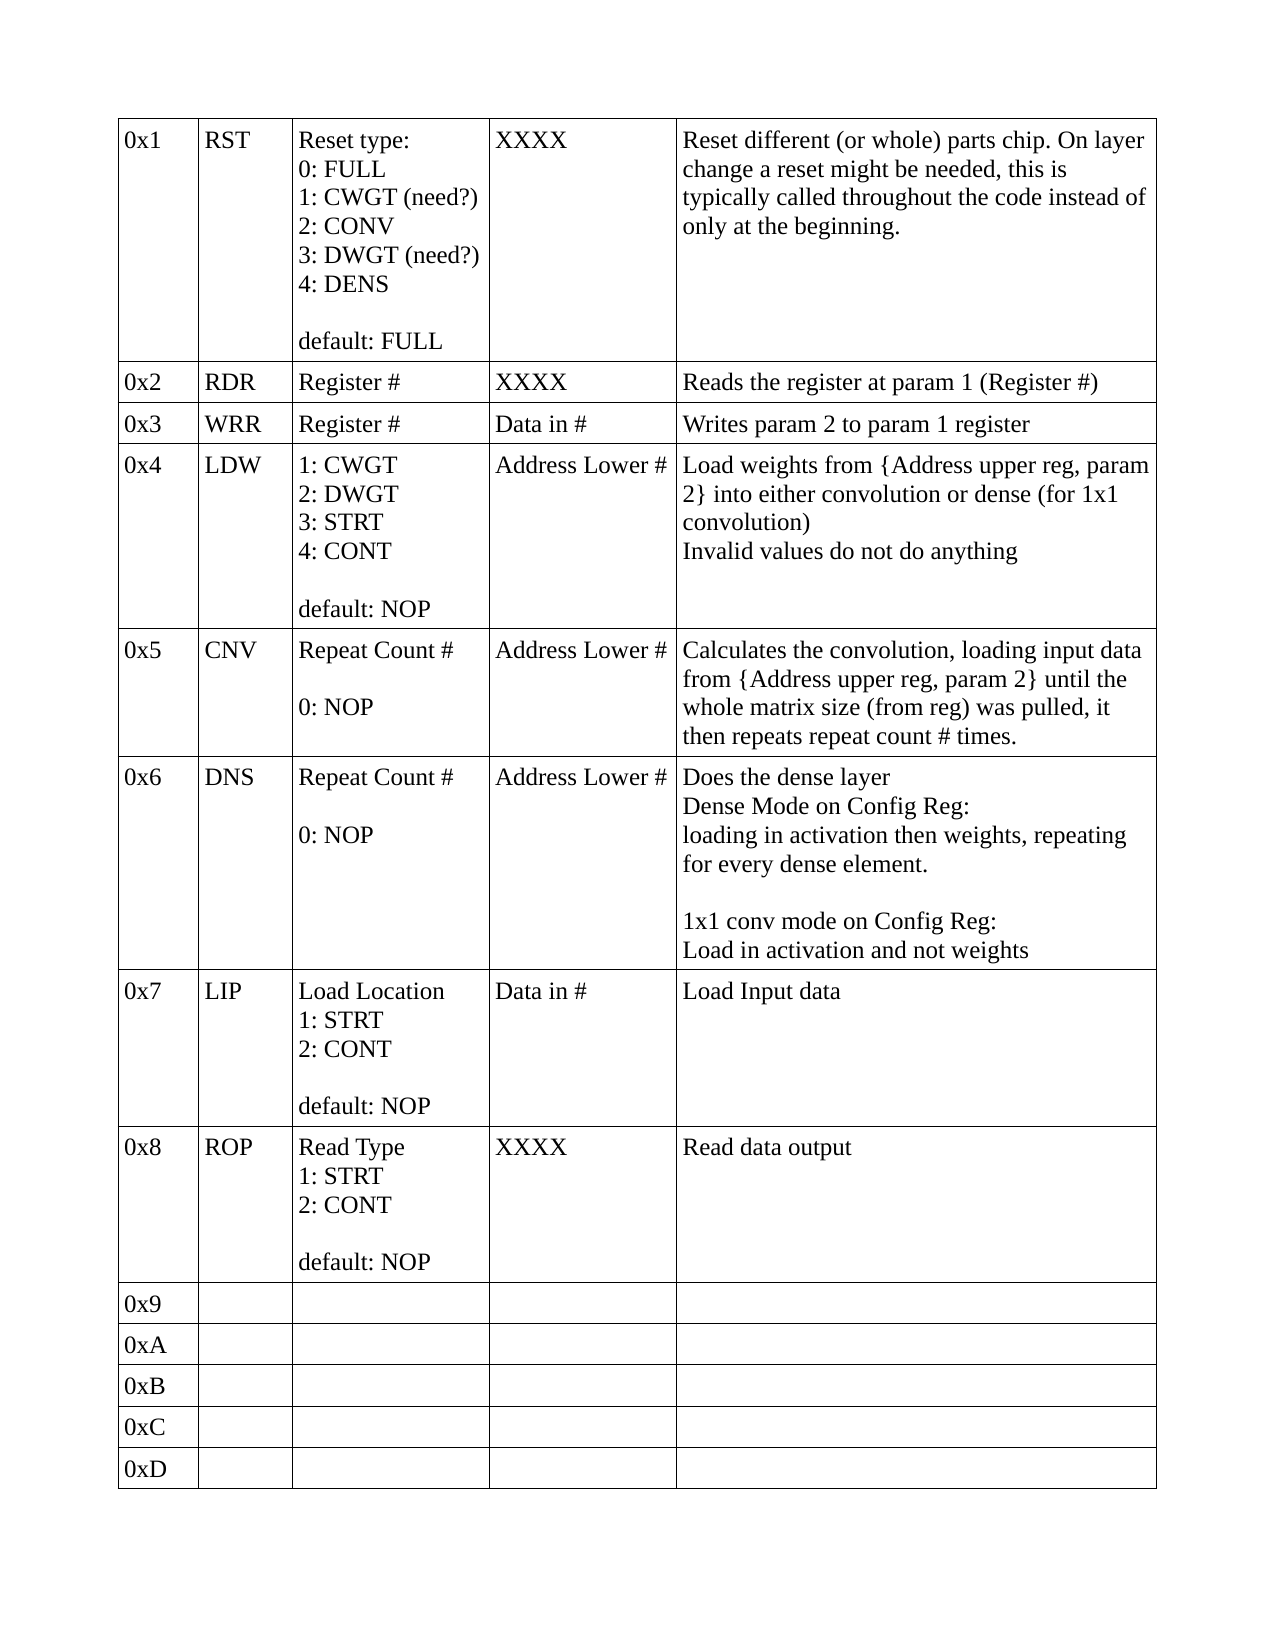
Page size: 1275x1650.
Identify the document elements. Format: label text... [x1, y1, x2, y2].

table_cell [199, 1324, 292, 1364]
table_cell Data in # [490, 403, 676, 443]
table_cell Read Type 1: STRT 2: CONT default: NOP [293, 1127, 489, 1282]
table_cell [490, 1365, 676, 1406]
table_cell Repeat Count # 0: NOP [293, 629, 489, 756]
table_cell XXXX [490, 119, 676, 361]
table_cell XXXX [490, 1127, 676, 1282]
table_cell XXXX [490, 362, 676, 402]
table_cell Reset different (or whole) parts chip. On layer change a reset might be needed, this is typically called throughout the code instead of only at the beginning. [677, 119, 1156, 361]
table_cell [293, 1407, 489, 1447]
table_cell [199, 1407, 292, 1447]
table_cell 0x9 [119, 1283, 198, 1323]
table_cell [293, 1324, 489, 1364]
table_cell 0x3 [119, 403, 198, 443]
table_cell Load Input data [677, 970, 1156, 1126]
table_cell [199, 1365, 292, 1406]
table_cell Calculates the convolution, loading input data from {Address upper reg, param 2} until the whole matrix size (from reg) was pulled, it then repeats repeat count # times. [677, 629, 1156, 756]
table_cell CNV [199, 629, 292, 756]
table_cell [677, 1407, 1156, 1447]
table_cell 0x8 [119, 1127, 198, 1282]
table_cell 0x4 [119, 444, 198, 628]
table_cell [490, 1407, 676, 1447]
table_cell 0xA [119, 1324, 198, 1364]
table_cell 0xD [119, 1448, 198, 1488]
table_cell Reset type: 0: FULL 1: CWGT (need?) 2: CONV 3: DWGT (need?) 4: DENS default: FULL [293, 119, 489, 361]
table_cell [490, 1324, 676, 1364]
table_cell Does the dense layer Dense Mode on Config Reg: loading in activation then weights, repeating for every dense element. 1x1 conv mode on Config Reg: Load in activation and not weights [677, 757, 1156, 969]
table_cell [293, 1448, 489, 1488]
table_cell [293, 1365, 489, 1406]
table_cell Address Lower # [490, 757, 676, 969]
table_cell 0x6 [119, 757, 198, 969]
table_cell ROP [199, 1127, 292, 1282]
table_cell RST [199, 119, 292, 361]
table_cell Address Lower # [490, 629, 676, 756]
table_cell 0x1 [119, 119, 198, 361]
table_cell 0xB [119, 1365, 198, 1406]
table_cell [677, 1324, 1156, 1364]
table_cell LIP [199, 970, 292, 1126]
table_cell DNS [199, 757, 292, 969]
table_cell Address Lower # [490, 444, 676, 628]
table_cell WRR [199, 403, 292, 443]
table_cell [677, 1283, 1156, 1323]
table_cell Load weights from {Address upper reg, param 2} into either convolution or dense (for 1x1 convolution) Invalid values do not do anything [677, 444, 1156, 628]
table_cell 0x5 [119, 629, 198, 756]
table_cell RDR [199, 362, 292, 402]
table_cell Read data output [677, 1127, 1156, 1282]
table_cell Register # [293, 403, 489, 443]
table_cell Load Location 1: STRT 2: CONT default: NOP [293, 970, 489, 1126]
table_cell 0x2 [119, 362, 198, 402]
table_cell LDW [199, 444, 292, 628]
table_cell Register # [293, 362, 489, 402]
table_cell [490, 1283, 676, 1323]
table_cell [677, 1365, 1156, 1406]
table_cell 1: CWGT 2: DWGT 3: STRT 4: CONT default: NOP [293, 444, 489, 628]
table_cell Writes param 2 to param 1 register [677, 403, 1156, 443]
table_cell [677, 1448, 1156, 1488]
table_cell 0xC [119, 1407, 198, 1447]
table_cell [199, 1448, 292, 1488]
table_cell Reads the register at param 1 (Register #) [677, 362, 1156, 402]
table_cell [490, 1448, 676, 1488]
table_cell Repeat Count # 0: NOP [293, 757, 489, 969]
table_cell [199, 1283, 292, 1323]
table_cell Data in # [490, 970, 676, 1126]
table_cell 0x7 [119, 970, 198, 1126]
table_cell [293, 1283, 489, 1323]
